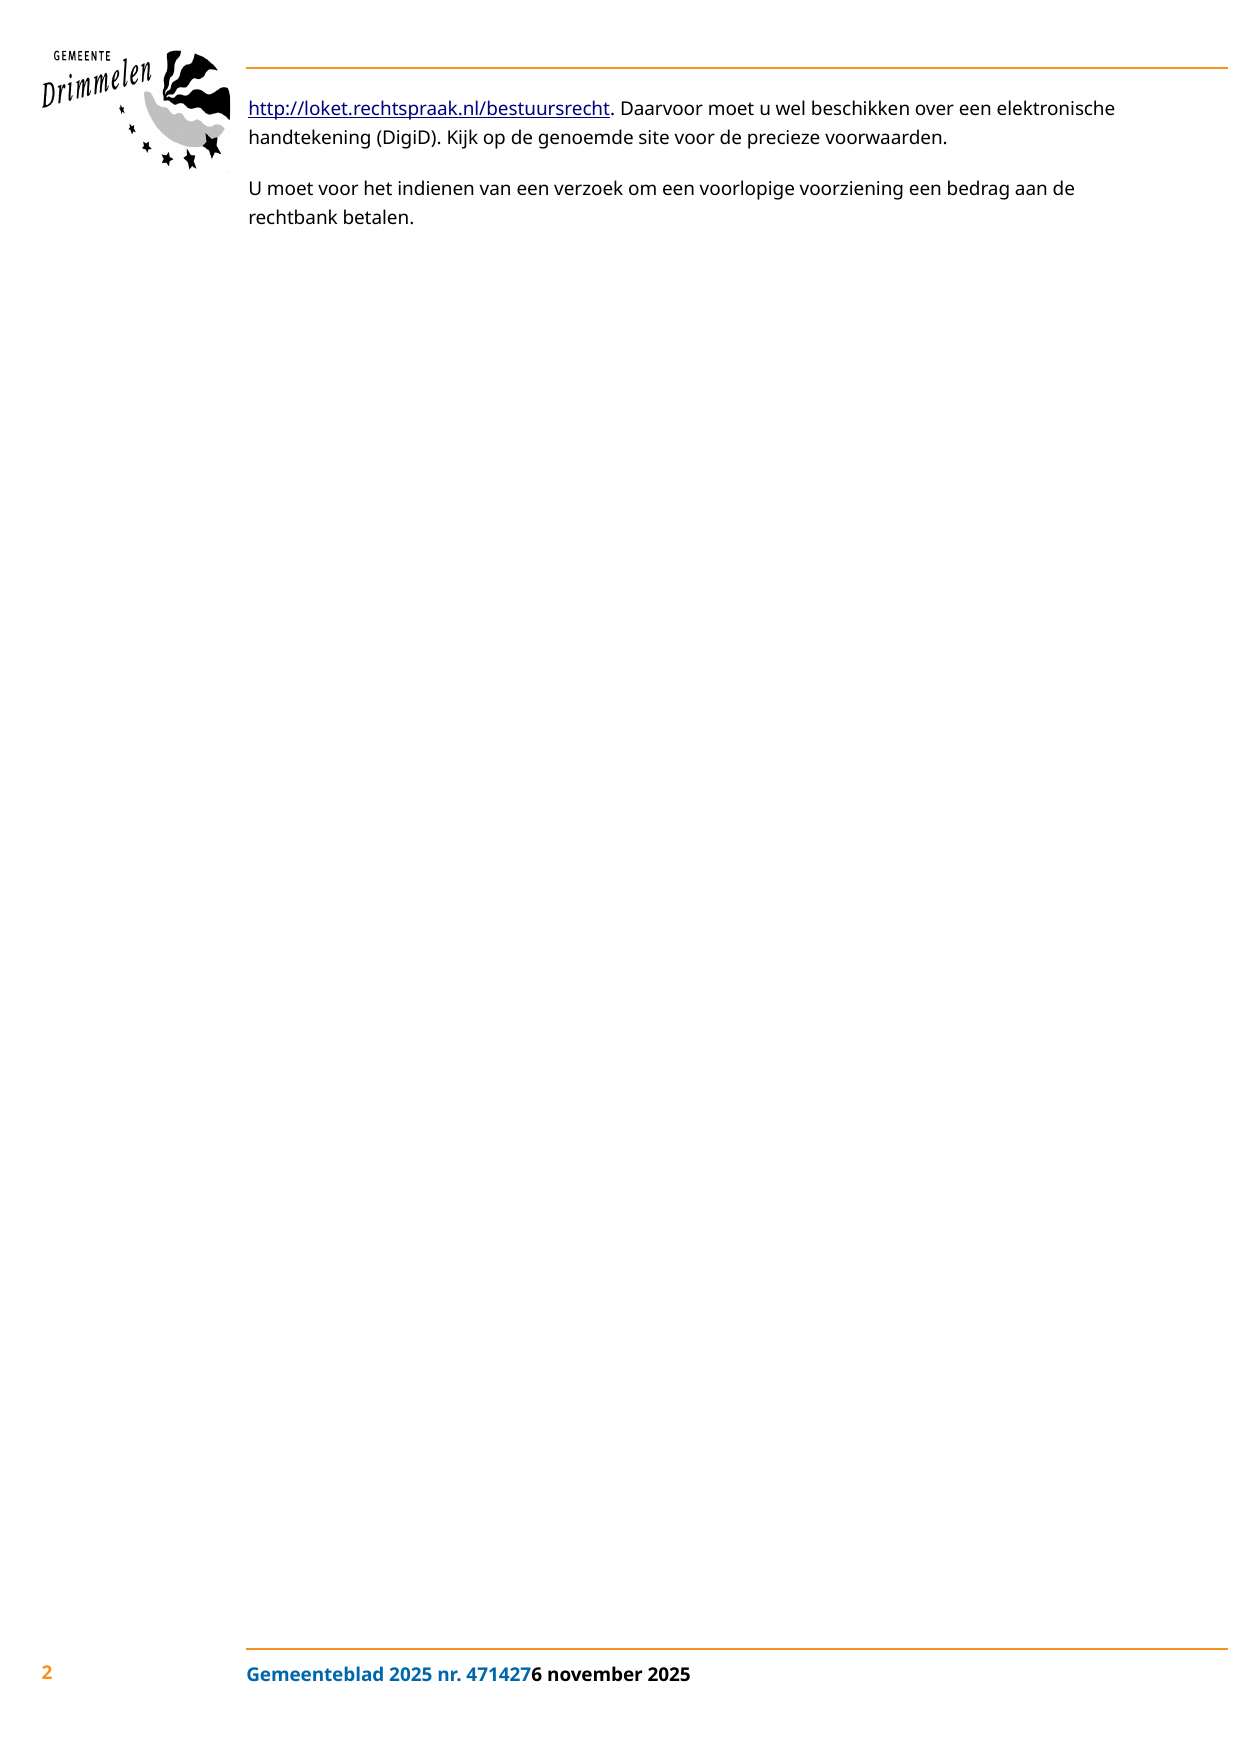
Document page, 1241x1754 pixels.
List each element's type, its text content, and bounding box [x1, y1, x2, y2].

text http://loket.rechtspraak.nl/bestuursrecht. Daarvoor moet u wel beschikken over een elektronische handtekening (DigiD). Kijk op de genoemde site voor de precieze voorwaarden. [248, 95, 1152, 150]
text U moet voor het indienen van een verzoek om een voorlopige voorziening een bedrag aan de rechtbank betalen. [248, 175, 1152, 230]
picture [41, 47, 231, 172]
